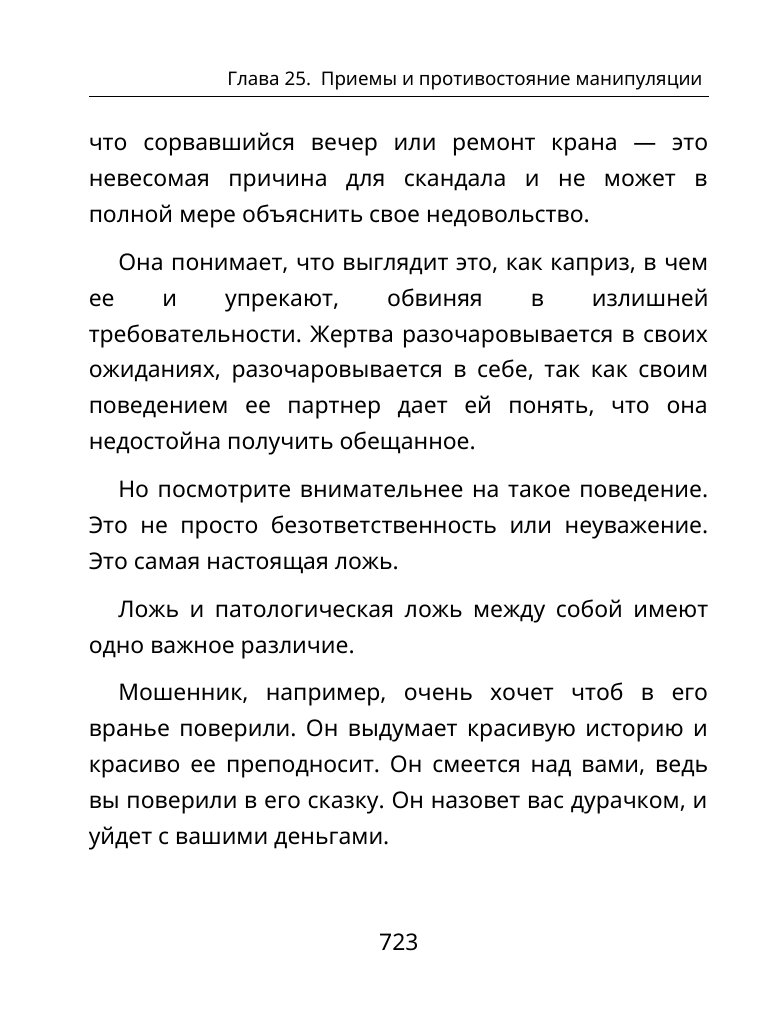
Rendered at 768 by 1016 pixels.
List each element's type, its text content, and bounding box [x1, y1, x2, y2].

text Мошенник, например, очень хочет чтоб в его вранье поверили. Он выдумает красивую историю и красиво ее преподносит. Он смеется над вами, ведь вы поверили в его сказку. Он назовет вас дурачком, и уйдет с вашими деньгами. [88, 676, 709, 851]
text Но посмотрите внимательнее на такое поведение. Это не просто безответственность или неуважение. Это самая настоящая ложь. [88, 473, 709, 576]
text Она понимает, что выглядит это, как каприз, в чем ее и упрекают, обвиняя в излишней требовательности. Жертва разочаровывается в своих ожиданиях, разочаровывается в себе, так как своим поведением ее партнер дает ей понять, что она недостойна получить обещанное. [88, 246, 709, 457]
text Ложь и патологическая ложь между собой имеют одно важное различие. [88, 593, 709, 660]
text что сорвавшийся вечер или ремонт крана — это невесомая причина для скандала и не может в полной мере объяснить свое недовольство. [88, 126, 709, 229]
